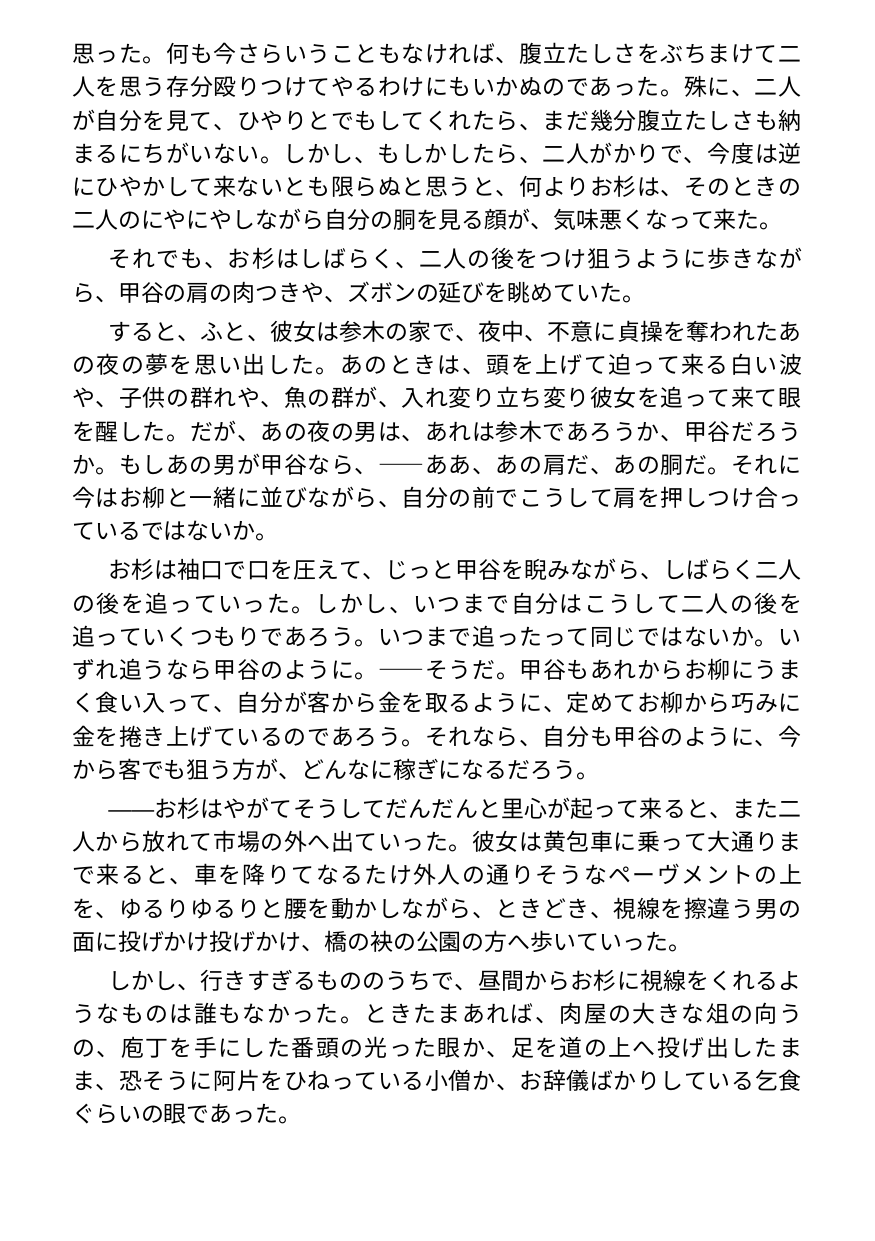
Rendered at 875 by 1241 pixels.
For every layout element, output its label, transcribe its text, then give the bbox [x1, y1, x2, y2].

text 思った。何も今さらいうこともなければ、腹立たしさをぶちまけて二人を思う存分殴りつけてやるわけにもいかぬのであった。殊に、二人が自分を見て、ひやりとでもしてくれたら、まだ幾分腹立たしさも納まるにちがいない。しかし、もしかしたら、二人がかりで、今度は逆にひやかして来ないとも限らぬと思うと、何よりお杉は、そのときの二人のにやにやしながら自分の胴を見る顔が、気味悪くなって来た。 [72, 36, 802, 235]
text しかし、行きすぎるもののうちで、昼間からお杉に視線をくれるようなものは誰もなかった。ときたまあれば、肉屋の大きな俎の向うの、庖丁を手にした番頭の光った眼か、足を道の上へ投げ出したまま、恐そうに阿片をひねっている小僧か、お辞儀ばかりしている乞食ぐらいの眼であった。 [72, 963, 802, 1129]
text ――お杉はやがてそうしてだんだんと里心が起って来ると、また二人から放れて市場の外へ出ていった。彼女は黄包車に乗って大通りまで来ると、車を降りてなるたけ外人の通りそうなペーヴメントの上を、ゆるりゆるりと腰を動かしながら、ときどき、視線を擦違う男の面に投げかけ投げかけ、橋の袂の公園の方へ歩いていった。 [72, 791, 802, 957]
text それでも、お杉はしばらく、二人の後をつけ狙うように歩きながら、甲谷の肩の肉つきや、ズボンの延びを眺めていた。 [72, 241, 802, 308]
text お杉は袖口で口を圧えて、じっと甲谷を睨みながら、しばらく二人の後を追っていった。しかし、いつまで自分はこうして二人の後を追っていくつもりであろう。いつまで追ったって同じではないか。いずれ追うなら甲谷のように。――そうだ。甲谷もあれからお柳にうまく食い入って、自分が客から金を取るように、定めてお柳から巧みに金を捲き上げているのであろう。それなら、自分も甲谷のように、今から客でも狙う方が、どんなに稼ぎになるだろう。 [72, 552, 802, 785]
text すると、ふと、彼女は参木の家で、夜中、不意に貞操を奪われたあの夜の夢を思い出した。あのときは、頭を上げて迫って来る白い波や、子供の群れや、魚の群が、入れ変り立ち変り彼女を追って来て眼を醒した。だが、あの夜の男は、あれは参木であろうか、甲谷だろうか。もしあの男が甲谷なら、――ああ、あの肩だ、あの胴だ。それに今はお柳と一緒に並びながら、自分の前でこうして肩を押しつけ合っているではないか。 [72, 314, 802, 546]
